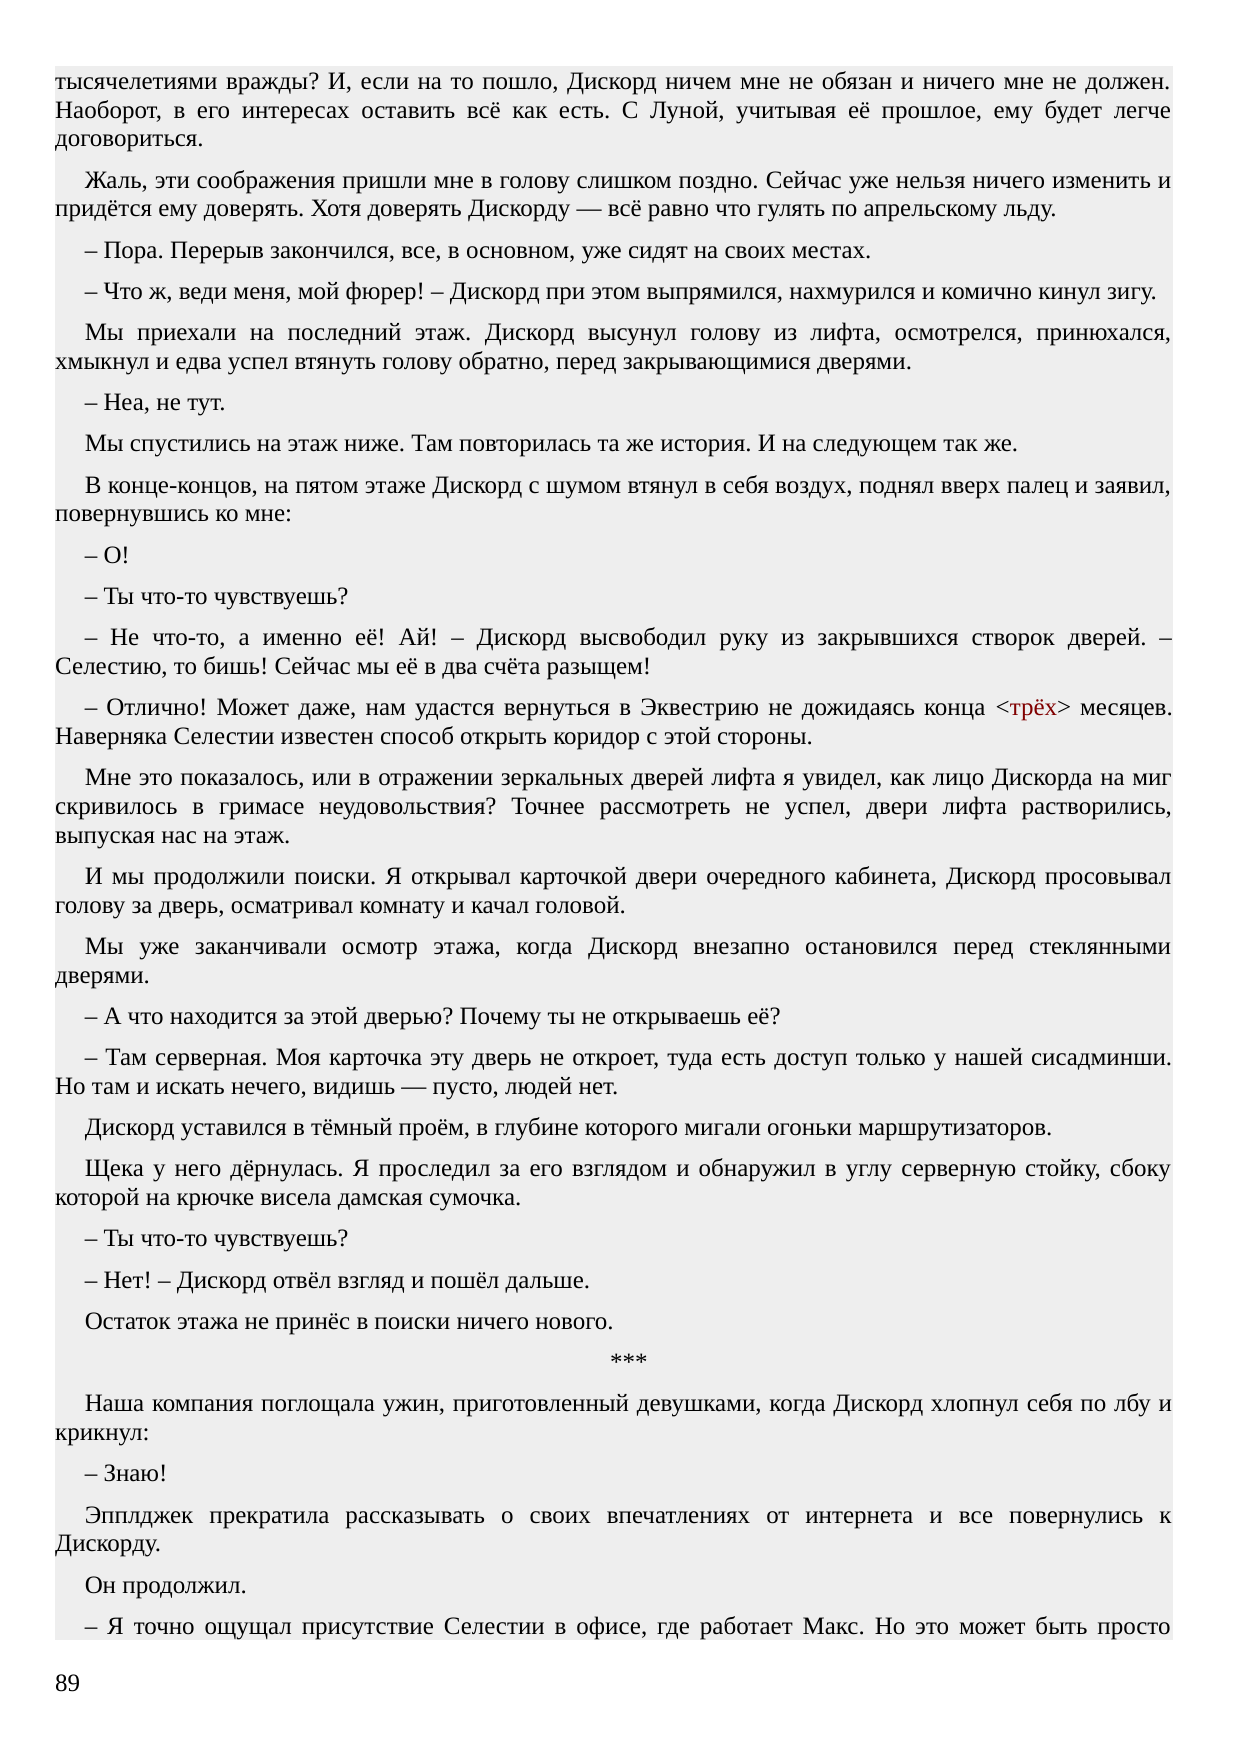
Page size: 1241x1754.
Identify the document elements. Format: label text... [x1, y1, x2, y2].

text – Отлично! Может даже, нам удастся вернуться в Эквестрию не дожидаясь конца <трёх> месяцев. Наверняка Селестии известен способ открыть коридор с этой стороны. [55, 692, 1173, 750]
text Наша компания поглощала ужин, приготовленный девушками, когда Дискорд хлопнул себя по лбу и крикнул: [55, 1388, 1173, 1446]
text В конце-концов, на пятом этаже Дискорд с шумом втянул в себя воздух, поднял вверх палец и заявил, повернувшись ко мне: [55, 470, 1173, 527]
text – Неа, не тут. [55, 387, 1173, 416]
text – А что находится за этой дверью? Почему ты не открываешь её? [55, 1001, 1173, 1030]
text *** [55, 1347, 1173, 1376]
text Мы приехали на последний этаж. Дискорд высунул голову из лифта, осмотрелся, принюхался, хмыкнул и едва успел втянуть голову обратно, перед закрывающимися дверями. [55, 317, 1173, 375]
text Дискорд уставился в тёмный проём, в глубине которого мигали огоньки маршрутизаторов. [55, 1112, 1173, 1141]
text – Там серверная. Моя карточка эту дверь не откроет, туда есть доступ только у нашей сисадминши. Но там и искать нечего, видишь — пусто, людей нет. [55, 1042, 1173, 1100]
text Щека у него дёрнулась. Я проследил за его взглядом и обнаружил в углу серверную стойку, сбоку которой на крючке висела дамская сумочка. [55, 1153, 1173, 1211]
text И мы продолжили поиски. Я открывал карточкой двери очередного кабинета, Дискорд просовывал голову за дверь, осматривал комнату и качал головой. [55, 861, 1173, 918]
text Мне это показалось, или в отражении зеркальных дверей лифта я увидел, как лицо Дискорда на миг скривилось в гримасе неудовольствия? Точнее рассмотреть не успел, двери лифта растворились, выпуская нас на этаж. [55, 762, 1173, 848]
text Он продолжил. [55, 1570, 1173, 1598]
text Мы уже заканчивали осмотр этажа, когда Дискорд внезапно остановился перед стеклянными дверями. [55, 931, 1173, 988]
text – Не что-то, а именно её! Ай! – Дискорд высвободил руку из закрывшихся створок дверей. – Селестию, то бишь! Сейчас мы её в два счёта разыщем! [55, 622, 1173, 680]
text Мы спустились на этаж ниже. Там повторилась та же история. И на следующем так же. [55, 428, 1173, 457]
text – Ты что-то чувствуешь? [55, 1223, 1173, 1252]
text – Что ж, веди меня, мой фюрер! – Дискорд при этом выпрямился, нахмурился и комично кинул зигу. [55, 276, 1173, 305]
text – Знаю! [55, 1458, 1173, 1487]
text Остаток этажа не принёс в поиски ничего нового. [55, 1306, 1173, 1335]
text – Пора. Перерыв закончился, все, в основном, уже сидят на своих местах. [55, 235, 1173, 263]
text Эпплджек прекратила рассказывать о своих впечатлениях от интернета и все повернулись к Дискорду. [55, 1500, 1173, 1557]
text Жаль, эти соображения пришли мне в голову слишком поздно. Сейчас уже нельзя ничего изменить и придётся ему доверять. Хотя доверять Дискорду — всё равно что гулять по апрельскому льду. [55, 165, 1173, 222]
text – Нет! – Дискорд отвёл взгляд и пошёл дальше. [55, 1265, 1173, 1293]
text тысячелетиями вражды? И, если на то пошло, Дискорд ничем мне не обязан и ничего мне не должен. Наоборот, в его интересах оставить всё как есть. С Луной, учитывая её прошлое, ему будет легче договориться. [55, 66, 1173, 152]
text – Ты что-то чувствуешь? [55, 581, 1173, 610]
text – О! [55, 540, 1173, 568]
text – Я точно ощущал присутствие Селестии в офисе, где работает Макс. Но это может быть просто [55, 1611, 1173, 1640]
